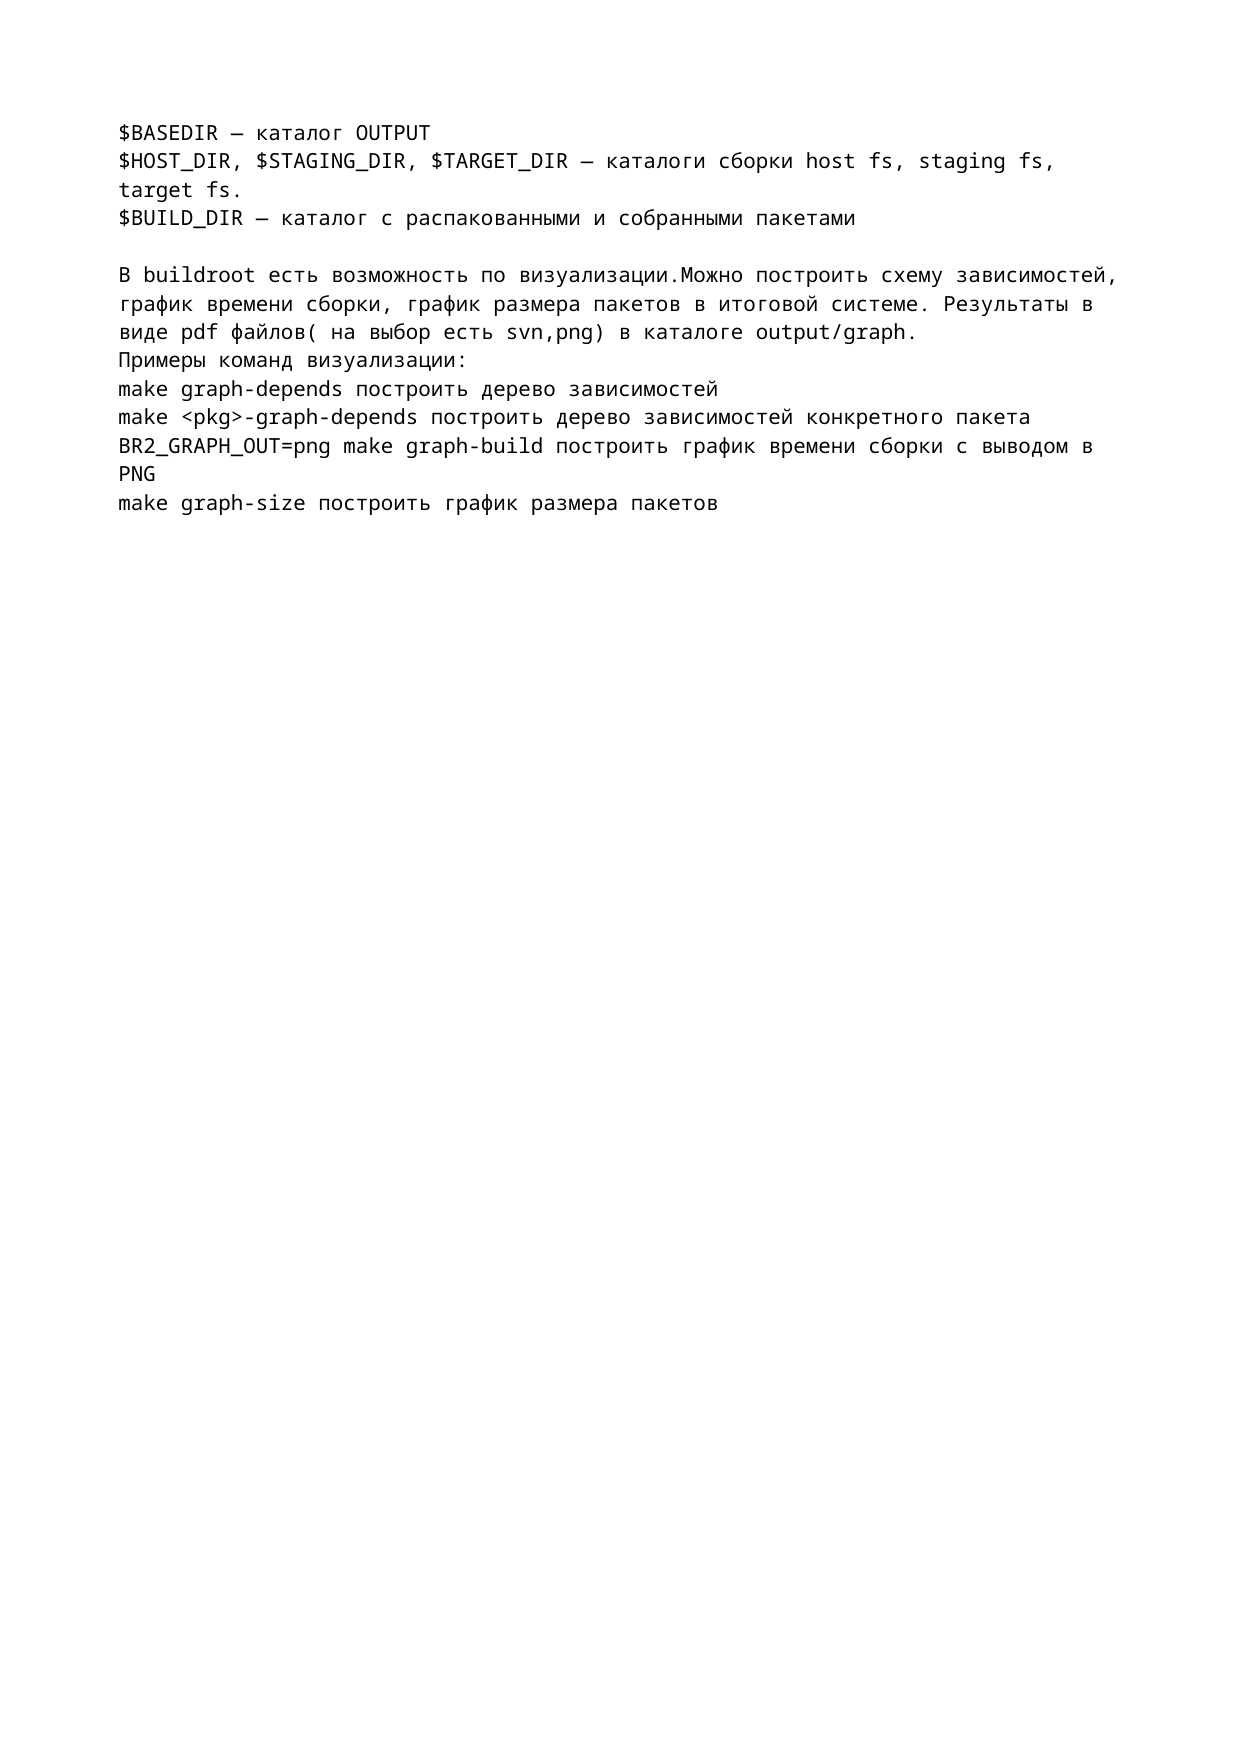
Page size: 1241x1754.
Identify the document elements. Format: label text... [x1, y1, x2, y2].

text В buildroot есть возможность по визуализации.Можно построить схему зависимостей, график времени сборки, график размера пакетов в итоговой системе. Результаты в виде pdf файлов( на выбор есть svn,png) в каталоге output/graph. [118, 260, 1122, 346]
text $BUILD_DIR — каталог c распакованными и собранными пакетами [118, 203, 1122, 232]
text make graph-depends построить дерево зависимостей [118, 374, 1122, 402]
text $BASEDIR — каталог OUTPUT [118, 118, 1122, 147]
text BR2_GRAPH_OUT=png make graph-build построить график времени сборки с выводом в PNG [118, 431, 1122, 488]
text Примеры команд визуализации: [118, 346, 1122, 374]
text make graph-size построить график размера пакетов [118, 488, 1122, 516]
text $HOST_DIR, $STAGING_DIR, $TARGET_DIR — каталоги сборки host fs, staging fs, target fs. [118, 147, 1122, 203]
text make <pkg>-graph-depends построить дерево зависимостей конкретного пакета [118, 402, 1122, 431]
